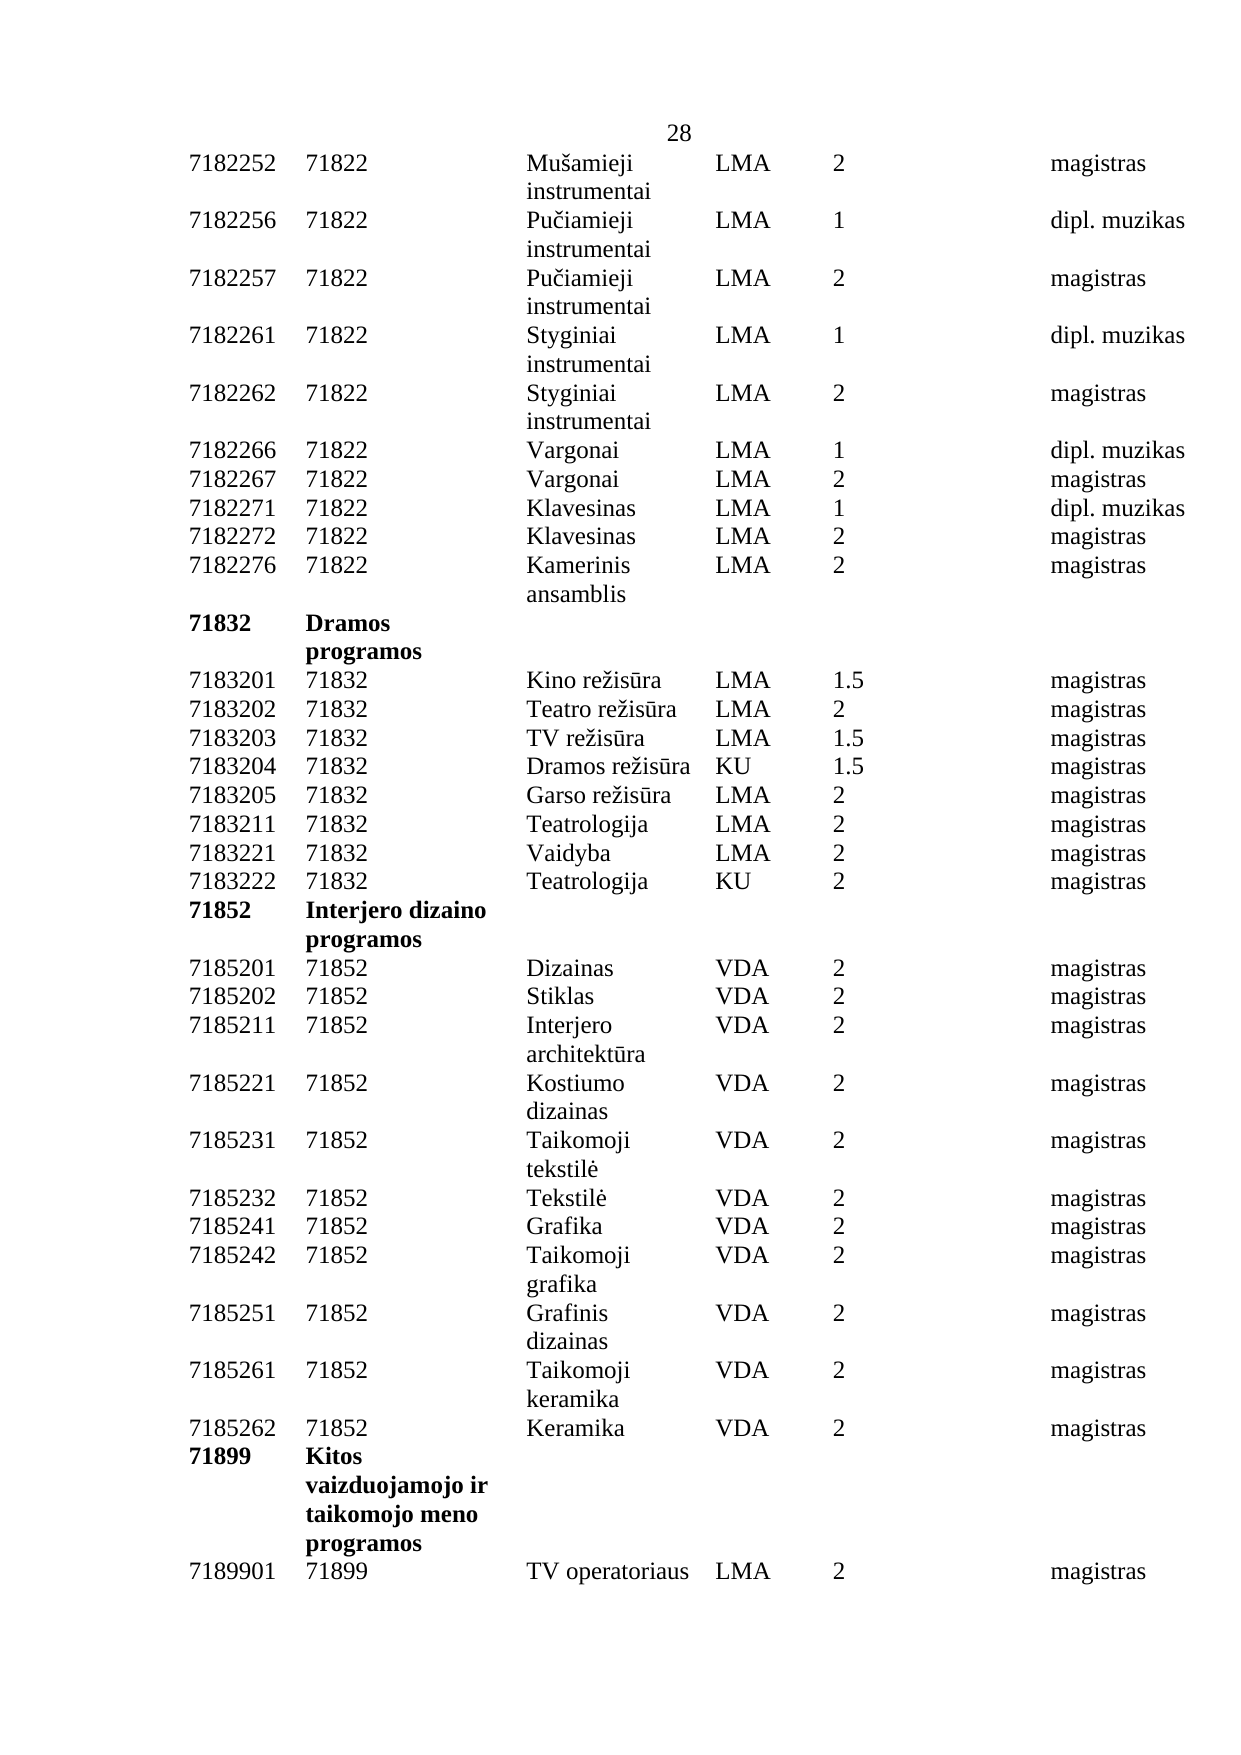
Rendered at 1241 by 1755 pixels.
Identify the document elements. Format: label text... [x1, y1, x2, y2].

table_cell LMA [704, 1556, 821, 1585]
table_cell [1202, 263, 1207, 320]
table_cell [1197, 694, 1202, 723]
table_cell [1197, 1298, 1202, 1355]
table_cell Mušamieji instrumentai [515, 148, 704, 205]
table_cell [1197, 1413, 1202, 1441]
table_cell [1197, 981, 1202, 1010]
table_cell 2 [821, 866, 902, 895]
table_cell Stiklas [515, 981, 704, 1010]
table_cell [1202, 205, 1207, 263]
table_cell 71852 [294, 1010, 515, 1068]
table_cell 71822 [294, 263, 515, 320]
table_cell [1197, 493, 1202, 521]
table_cell [973, 866, 1039, 895]
table_cell 71832 [294, 809, 515, 838]
table_cell 7182257 [177, 263, 294, 320]
table_cell magistras [1039, 809, 1197, 838]
table_cell [902, 205, 973, 263]
table_cell Taikomoji keramika [515, 1355, 704, 1413]
table_cell 7182261 [177, 320, 294, 378]
table_cell 2 [821, 694, 902, 723]
table_cell magistras [1039, 1413, 1197, 1441]
table_cell 71852 [294, 1211, 515, 1240]
table_cell VDA [704, 1211, 821, 1240]
table_cell [1197, 780, 1202, 809]
table_cell magistras [1039, 1068, 1197, 1125]
table_cell [1202, 148, 1207, 205]
table_cell 71852 [294, 953, 515, 981]
table_cell VDA [704, 1183, 821, 1211]
table_cell [973, 895, 1039, 953]
table_cell [1202, 780, 1207, 809]
table_cell 2 [821, 521, 902, 550]
table_cell [902, 665, 973, 694]
table_cell [902, 694, 973, 723]
table_cell 2 [821, 1556, 902, 1585]
table_cell [902, 148, 973, 205]
table_cell LMA [704, 320, 821, 378]
table_cell magistras [1039, 751, 1197, 780]
table_cell 71822 [294, 435, 515, 464]
table_cell [973, 148, 1039, 205]
table_cell TV operatoriaus [515, 1556, 704, 1585]
table_cell LMA [704, 263, 821, 320]
table_cell 2 [821, 1240, 902, 1298]
table_cell magistras [1039, 148, 1197, 205]
table_cell [1202, 751, 1207, 780]
table_cell 2 [821, 780, 902, 809]
table_cell 71852 [294, 1068, 515, 1125]
table_cell [1197, 953, 1202, 981]
table_cell [973, 493, 1039, 521]
table_cell [515, 895, 704, 953]
table_cell Pučiamieji instrumentai [515, 205, 704, 263]
table_cell magistras [1039, 1010, 1197, 1068]
table_cell LMA [704, 838, 821, 866]
table_cell magistras [1039, 1355, 1197, 1413]
table_cell 7182266 [177, 435, 294, 464]
table_cell 2 [821, 1298, 902, 1355]
table_cell 2 [821, 1413, 902, 1441]
table_cell Grafinis dizainas [515, 1298, 704, 1355]
table_cell [902, 780, 973, 809]
table_cell [1197, 1355, 1202, 1413]
table_cell 71822 [294, 205, 515, 263]
table_cell 7182276 [177, 550, 294, 608]
table_cell [973, 263, 1039, 320]
table_cell Kamerinis ansamblis [515, 550, 704, 608]
table_cell 71832 [294, 866, 515, 895]
table_cell [1202, 435, 1207, 464]
table_cell 1 [821, 205, 902, 263]
table_cell 71852 [294, 1355, 515, 1413]
table_cell 7185251 [177, 1298, 294, 1355]
table_cell 7182267 [177, 464, 294, 493]
table_cell [1202, 838, 1207, 866]
table_cell [1197, 320, 1202, 378]
table_cell [1202, 1556, 1207, 1585]
table_cell TV režisūra [515, 723, 704, 751]
table_cell [1202, 981, 1207, 1010]
table_cell [902, 493, 973, 521]
table_cell [1197, 1068, 1202, 1125]
table_cell [973, 205, 1039, 263]
table_cell 2 [821, 1125, 902, 1183]
table_cell [902, 981, 973, 1010]
table_cell [973, 723, 1039, 751]
table_cell 71822 [294, 464, 515, 493]
table_cell [1202, 1441, 1207, 1556]
table_cell [1202, 809, 1207, 838]
table_cell [515, 608, 704, 665]
table_cell magistras [1039, 866, 1197, 895]
table_cell [973, 1183, 1039, 1211]
table_cell 71852 [177, 895, 294, 953]
table_cell 7185232 [177, 1183, 294, 1211]
table_cell [704, 895, 821, 953]
table_cell 7185241 [177, 1211, 294, 1240]
table_cell 71822 [294, 550, 515, 608]
table_cell [902, 953, 973, 981]
table_cell LMA [704, 694, 821, 723]
table_cell 2 [821, 1183, 902, 1211]
table_cell [973, 751, 1039, 780]
table_cell LMA [704, 435, 821, 464]
table_cell 1 [821, 435, 902, 464]
table_cell [902, 378, 973, 435]
table_cell [902, 1441, 973, 1556]
table_cell 7183204 [177, 751, 294, 780]
table_cell [973, 1441, 1039, 1556]
table_cell [973, 1240, 1039, 1298]
table_cell Interjero dizaino programos [294, 895, 515, 953]
table_cell [1197, 723, 1202, 751]
table_cell [973, 521, 1039, 550]
table_cell LMA [704, 378, 821, 435]
table_cell dipl. muzikas [1039, 493, 1197, 521]
table_cell [1202, 694, 1207, 723]
table_cell magistras [1039, 694, 1197, 723]
table_cell dipl. muzikas [1039, 205, 1197, 263]
table_cell 2 [821, 263, 902, 320]
table_cell [821, 1441, 902, 1556]
table_cell 7182272 [177, 521, 294, 550]
table_cell 2 [821, 148, 902, 205]
table_cell 71822 [294, 148, 515, 205]
table_cell Taikomoji grafika [515, 1240, 704, 1298]
table_cell [1202, 1068, 1207, 1125]
table_cell [1197, 1183, 1202, 1211]
table_cell [1202, 1355, 1207, 1413]
table_cell [1197, 665, 1202, 694]
table_cell Teatrologija [515, 866, 704, 895]
table_cell [1202, 320, 1207, 378]
table_cell VDA [704, 1068, 821, 1125]
table_cell 2 [821, 981, 902, 1010]
table_cell KU [704, 866, 821, 895]
table_cell Styginiai instrumentai [515, 320, 704, 378]
table_cell Kostiumo dizainas [515, 1068, 704, 1125]
table_cell LMA [704, 493, 821, 521]
table_cell dipl. muzikas [1039, 320, 1197, 378]
table_cell 71852 [294, 1298, 515, 1355]
table_cell [902, 723, 973, 751]
table_cell [1197, 866, 1202, 895]
table_cell [1197, 1556, 1202, 1585]
table_cell 7183221 [177, 838, 294, 866]
table_cell VDA [704, 1125, 821, 1183]
table_cell 71832 [177, 608, 294, 665]
table_cell [1202, 1413, 1207, 1441]
table_cell 2 [821, 1068, 902, 1125]
table_cell Teatro režisūra [515, 694, 704, 723]
table_cell [902, 550, 973, 608]
table_cell Keramika [515, 1413, 704, 1441]
table_cell magistras [1039, 378, 1197, 435]
table_cell 2 [821, 953, 902, 981]
table_cell [1202, 723, 1207, 751]
table_cell Kitos vaizduojamojo ir taikomojo meno programos [294, 1441, 515, 1556]
table_cell 7185242 [177, 1240, 294, 1298]
table_cell [1039, 895, 1197, 953]
table_cell Vaidyba [515, 838, 704, 866]
table_cell 7183202 [177, 694, 294, 723]
table_cell [704, 1441, 821, 1556]
table_cell [1202, 550, 1207, 608]
table_cell 2 [821, 464, 902, 493]
table_cell [973, 1355, 1039, 1413]
table_cell 7185261 [177, 1355, 294, 1413]
table_cell LMA [704, 464, 821, 493]
table_cell [1197, 608, 1202, 665]
table_cell [902, 866, 973, 895]
table_cell [1202, 1298, 1207, 1355]
table_cell Grafika [515, 1211, 704, 1240]
table_cell [1202, 895, 1207, 953]
table_cell [902, 809, 973, 838]
table_cell [973, 981, 1039, 1010]
table_cell 7182256 [177, 205, 294, 263]
table_cell VDA [704, 953, 821, 981]
table_cell 71832 [294, 723, 515, 751]
table_cell [1197, 1125, 1202, 1183]
table_cell [1197, 464, 1202, 493]
table_cell [902, 263, 973, 320]
table_cell 71852 [294, 981, 515, 1010]
table_cell [1202, 608, 1207, 665]
table_cell [902, 895, 973, 953]
table_cell [902, 1240, 973, 1298]
table_cell [1202, 493, 1207, 521]
table_cell Garso režisūra [515, 780, 704, 809]
table_cell Dramos režisūra [515, 751, 704, 780]
table_cell [973, 464, 1039, 493]
table_cell 1.5 [821, 723, 902, 751]
table_cell LMA [704, 780, 821, 809]
table_cell [902, 1211, 973, 1240]
table_cell magistras [1039, 981, 1197, 1010]
table_cell LMA [704, 550, 821, 608]
table_cell magistras [1039, 1183, 1197, 1211]
table_cell [973, 1068, 1039, 1125]
table_cell 71822 [294, 493, 515, 521]
table_cell 7185262 [177, 1413, 294, 1441]
table_cell [902, 1010, 973, 1068]
table_cell [973, 1010, 1039, 1068]
table_cell 71852 [294, 1413, 515, 1441]
table_cell VDA [704, 1355, 821, 1413]
table_cell 7189901 [177, 1556, 294, 1585]
table_cell [1197, 1240, 1202, 1298]
table_cell magistras [1039, 263, 1197, 320]
table_cell [1197, 435, 1202, 464]
table_cell [902, 1183, 973, 1211]
table_cell 2 [821, 809, 902, 838]
table_cell magistras [1039, 1556, 1197, 1585]
table_cell Klavesinas [515, 521, 704, 550]
table_cell Taikomoji tekstilė [515, 1125, 704, 1183]
table_cell Dramos programos [294, 608, 515, 665]
table_cell [1202, 1211, 1207, 1240]
table_cell [902, 608, 973, 665]
table_cell [902, 320, 973, 378]
table_cell [1202, 665, 1207, 694]
table_cell [1197, 263, 1202, 320]
table_cell magistras [1039, 550, 1197, 608]
table_cell KU [704, 751, 821, 780]
table_cell Teatrologija [515, 809, 704, 838]
table_cell LMA [704, 665, 821, 694]
table_cell Kino režisūra [515, 665, 704, 694]
table_cell [821, 895, 902, 953]
table_cell [1202, 521, 1207, 550]
table_cell 7183211 [177, 809, 294, 838]
table_cell 2 [821, 550, 902, 608]
table_cell [704, 608, 821, 665]
table_cell magistras [1039, 1298, 1197, 1355]
table_cell [1039, 1441, 1197, 1556]
table_cell 71822 [294, 521, 515, 550]
table_cell 2 [821, 1355, 902, 1413]
table_cell 71832 [294, 694, 515, 723]
table_cell [973, 320, 1039, 378]
table_cell LMA [704, 809, 821, 838]
table_cell Vargonai [515, 435, 704, 464]
table_cell 71822 [294, 378, 515, 435]
table_cell 7183205 [177, 780, 294, 809]
table_cell [973, 809, 1039, 838]
table_cell 2 [821, 1211, 902, 1240]
table_cell LMA [704, 723, 821, 751]
table_cell VDA [704, 1010, 821, 1068]
table_cell 7185201 [177, 953, 294, 981]
table_cell LMA [704, 205, 821, 263]
table_cell magistras [1039, 723, 1197, 751]
table_cell 7182252 [177, 148, 294, 205]
table_cell dipl. muzikas [1039, 435, 1197, 464]
table_cell 71832 [294, 665, 515, 694]
table_cell [973, 1556, 1039, 1585]
table_cell [1202, 1240, 1207, 1298]
table_cell 71832 [294, 751, 515, 780]
table_cell LMA [704, 148, 821, 205]
table_cell [973, 435, 1039, 464]
table_cell 7185231 [177, 1125, 294, 1183]
table_cell [821, 608, 902, 665]
table_cell [1197, 838, 1202, 866]
table_cell 71852 [294, 1183, 515, 1211]
table_cell VDA [704, 1298, 821, 1355]
table_cell [902, 1556, 973, 1585]
table_cell 7185202 [177, 981, 294, 1010]
table_cell Pučiamieji instrumentai [515, 263, 704, 320]
table_cell [1197, 521, 1202, 550]
table_cell magistras [1039, 1211, 1197, 1240]
table_cell magistras [1039, 1125, 1197, 1183]
table_cell 7183203 [177, 723, 294, 751]
table_cell [973, 378, 1039, 435]
table_cell [902, 751, 973, 780]
table_cell [1197, 378, 1202, 435]
table_cell [1197, 809, 1202, 838]
table_cell [973, 780, 1039, 809]
table_cell [973, 550, 1039, 608]
table_cell 1 [821, 320, 902, 378]
table_cell 2 [821, 838, 902, 866]
table_cell magistras [1039, 665, 1197, 694]
table_cell [1202, 464, 1207, 493]
table_cell [973, 838, 1039, 866]
table_cell [902, 464, 973, 493]
table_cell 71822 [294, 320, 515, 378]
table_cell 1 [821, 493, 902, 521]
table_cell [1197, 895, 1202, 953]
table_cell VDA [704, 1413, 821, 1441]
table_cell Klavesinas [515, 493, 704, 521]
table_cell Vargonai [515, 464, 704, 493]
table_cell Interjero architektūra [515, 1010, 704, 1068]
table_cell [902, 1355, 973, 1413]
table_cell 1.5 [821, 751, 902, 780]
table_cell magistras [1039, 838, 1197, 866]
table_cell 71899 [294, 1556, 515, 1585]
table_cell [1197, 751, 1202, 780]
table_cell Dizainas [515, 953, 704, 981]
table_cell [902, 1068, 973, 1125]
table_cell [973, 953, 1039, 981]
table_cell [1039, 608, 1197, 665]
table_cell [973, 608, 1039, 665]
table_cell [973, 1298, 1039, 1355]
table_cell 7183222 [177, 866, 294, 895]
table_cell [902, 838, 973, 866]
table_cell 2 [821, 378, 902, 435]
table_cell 71832 [294, 780, 515, 809]
table_cell [1197, 550, 1202, 608]
table_cell [902, 1413, 973, 1441]
table_cell 71852 [294, 1240, 515, 1298]
table_cell magistras [1039, 464, 1197, 493]
table_cell [1202, 866, 1207, 895]
table_cell [1197, 1010, 1202, 1068]
table_cell [973, 665, 1039, 694]
table_cell 2 [821, 1010, 902, 1068]
table_cell [1197, 148, 1202, 205]
table_cell 7185221 [177, 1068, 294, 1125]
table_cell [902, 1298, 973, 1355]
table_cell Tekstilė [515, 1183, 704, 1211]
table_cell [1202, 1183, 1207, 1211]
table_cell [973, 1413, 1039, 1441]
table_cell 7185211 [177, 1010, 294, 1068]
table_cell magistras [1039, 1240, 1197, 1298]
table_cell Styginiai instrumentai [515, 378, 704, 435]
table_cell [902, 521, 973, 550]
table_cell 7183201 [177, 665, 294, 694]
table_cell magistras [1039, 521, 1197, 550]
table_cell 71899 [177, 1441, 294, 1556]
table_cell 71852 [294, 1125, 515, 1183]
table_cell magistras [1039, 780, 1197, 809]
table_cell [973, 1125, 1039, 1183]
table_cell [1197, 1211, 1202, 1240]
table_cell [973, 694, 1039, 723]
table_cell [902, 1125, 973, 1183]
table_cell 71832 [294, 838, 515, 866]
table_cell 7182271 [177, 493, 294, 521]
table_cell [902, 435, 973, 464]
table_cell 7182262 [177, 378, 294, 435]
table_cell [973, 1211, 1039, 1240]
table_cell [1202, 378, 1207, 435]
table_cell [1202, 1010, 1207, 1068]
table_cell [1197, 205, 1202, 263]
table_cell [1197, 1441, 1202, 1556]
table_cell VDA [704, 1240, 821, 1298]
table_cell [515, 1441, 704, 1556]
table_cell VDA [704, 981, 821, 1010]
table_cell LMA [704, 521, 821, 550]
table_cell [1202, 1125, 1207, 1183]
table_cell 1.5 [821, 665, 902, 694]
table_cell [1202, 953, 1207, 981]
table_cell magistras [1039, 953, 1197, 981]
